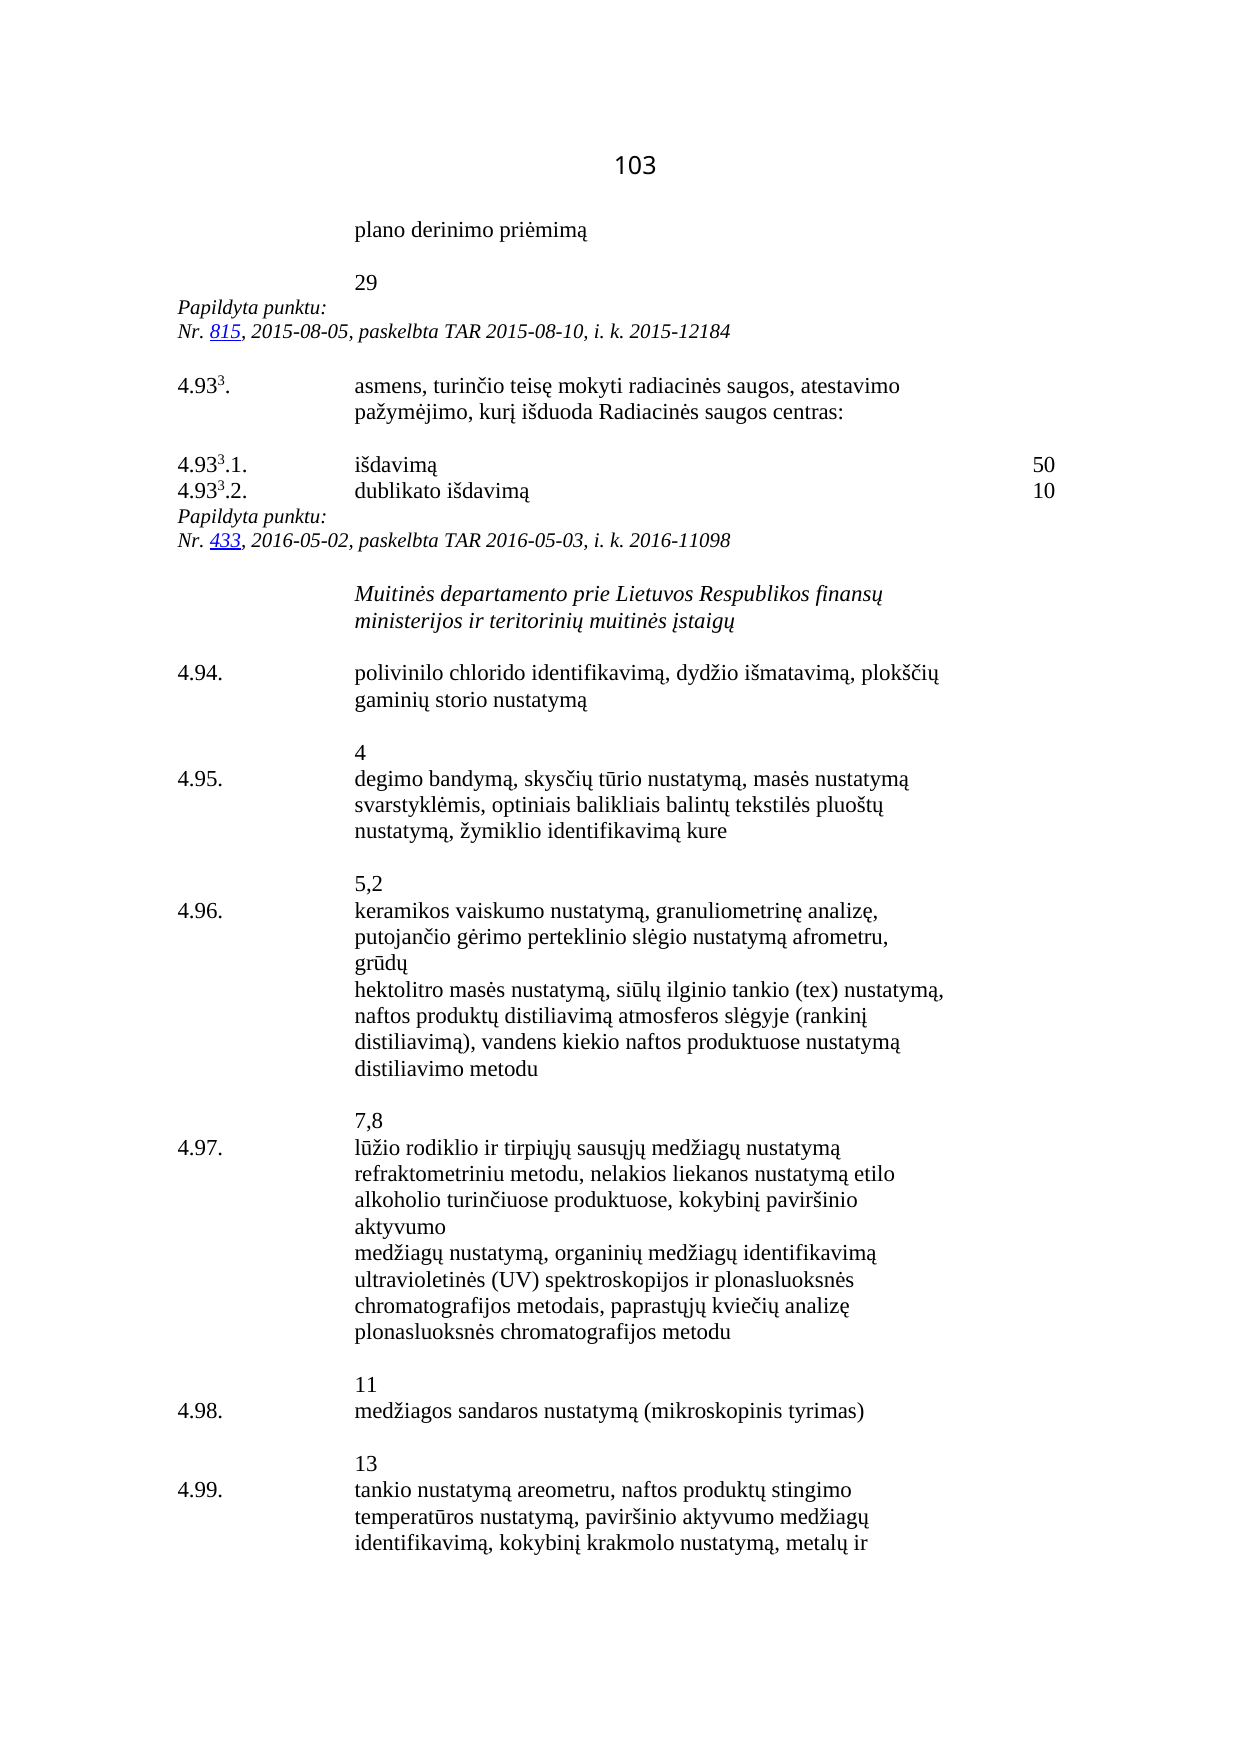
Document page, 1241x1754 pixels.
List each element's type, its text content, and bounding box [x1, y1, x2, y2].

text putojančio gėrimo perteklinio slėgio nustatymą afrometru, grūdų [354, 923, 945, 976]
text alkoholio turinčiuose produktuose, kokybinį paviršinio aktyvumo [354, 1187, 945, 1239]
text 4.98. medžiagos sandaros nustatymą (mikroskopinis tyrimas) 13 [177, 1397, 945, 1476]
text chromatografijos metodais, paprastųjų kviečių analizę [354, 1292, 945, 1318]
text 4.96. keramikos vaiskumo nustatymą, granuliometrinę analizę, [177, 897, 945, 923]
text 4.933.1. išdavimą 50 [177, 451, 1093, 477]
text 4.97. lūžio rodiklio ir tirpiųjų sausųjų medžiagų nustatymą [177, 1134, 945, 1160]
text temperatūros nustatymą, paviršinio aktyvumo medžiagų [354, 1503, 945, 1529]
text 4.94. polivinilo chlorido identifikavimą, dydžio išmatavimą, plokščių [177, 659, 945, 686]
text identifikavimą, kokybinį krakmolo nustatymą, metalų ir [354, 1529, 945, 1556]
text 4.933. asmens, turinčio teisę mokyti radiacinės saugos, atestavimo pažymėjimo, kurį išduoda Radiacinės saugos centras: [177, 372, 927, 451]
text hektolitro masės nustatymą, siūlų ilginio tankio (tex) nustatymą, [354, 976, 945, 1002]
text ultravioletinės (UV) spektroskopijos ir plonasluoksnės [354, 1266, 945, 1292]
text Papildyta punktu: [177, 295, 1093, 319]
text plonasluoksnės chromatografijos metodu 11 [354, 1318, 945, 1397]
text Nr. 433, 2016-05-02, paskelbta TAR 2016-05-03, i. k. 2016-11098 [177, 528, 1093, 552]
text 4.933.2. dublikato išdavimą 10 [177, 477, 1093, 503]
text Papildyta punktu: [177, 503, 1093, 528]
text distiliavimo metodu 7,8 [354, 1055, 945, 1134]
text Muitinės departamento prie Lietuvos Respublikos finansų ministerijos ir teritorinių muitinės įstaigų [354, 580, 945, 659]
text distiliavimą), vandens kiekio naftos produktuose nustatymą [354, 1028, 945, 1055]
text 4.95. degimo bandymą, skysčių tūrio nustatymą, masės nustatymą [177, 765, 945, 791]
text medžiagų nustatymą, organinių medžiagų identifikavimą [354, 1239, 945, 1266]
text refraktometriniu metodu, nelakios liekanos nustatymą etilo [354, 1160, 945, 1187]
text svarstyklėmis, optiniais balikliais balintų tekstilės pluoštų [354, 791, 945, 818]
text 4.99. tankio nustatymą areometru, naftos produktų stingimo [177, 1476, 945, 1503]
text plano derinimo priėmimą 29 [354, 216, 945, 295]
text Nr. 815, 2015-08-05, paskelbta TAR 2015-08-10, i. k. 2015-12184 [177, 319, 1093, 343]
text naftos produktų distiliavimą atmosferos slėgyje (rankinį [354, 1002, 945, 1028]
text gaminių storio nustatymą 4 [354, 686, 945, 765]
text nustatymą, žymiklio identifikavimą kure 5,2 [354, 818, 945, 897]
